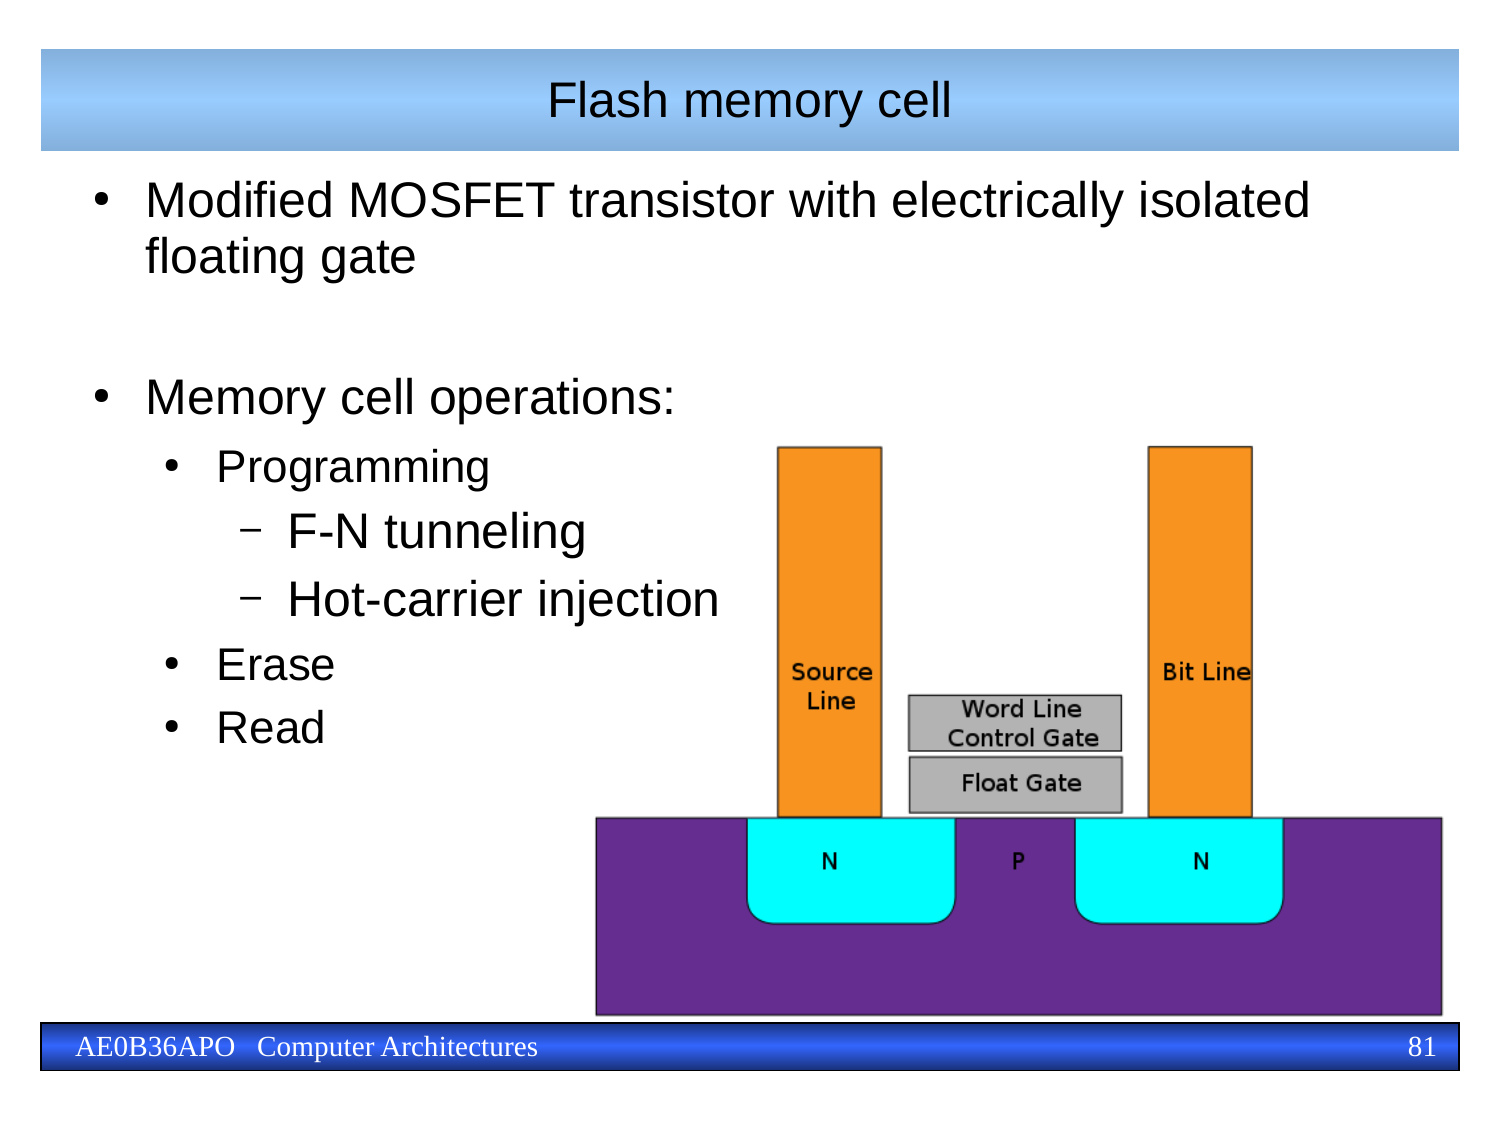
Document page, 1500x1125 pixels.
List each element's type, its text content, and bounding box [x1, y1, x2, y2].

list Modified MOSFET transistor with electrically isolated floating gate Memory cell operations: Programming F-N tunneling Hot-carrier injection Erase Read [75, 172, 1426, 916]
title Flash memory cell [41, 49, 1459, 151]
picture [490, 331, 1500, 1125]
